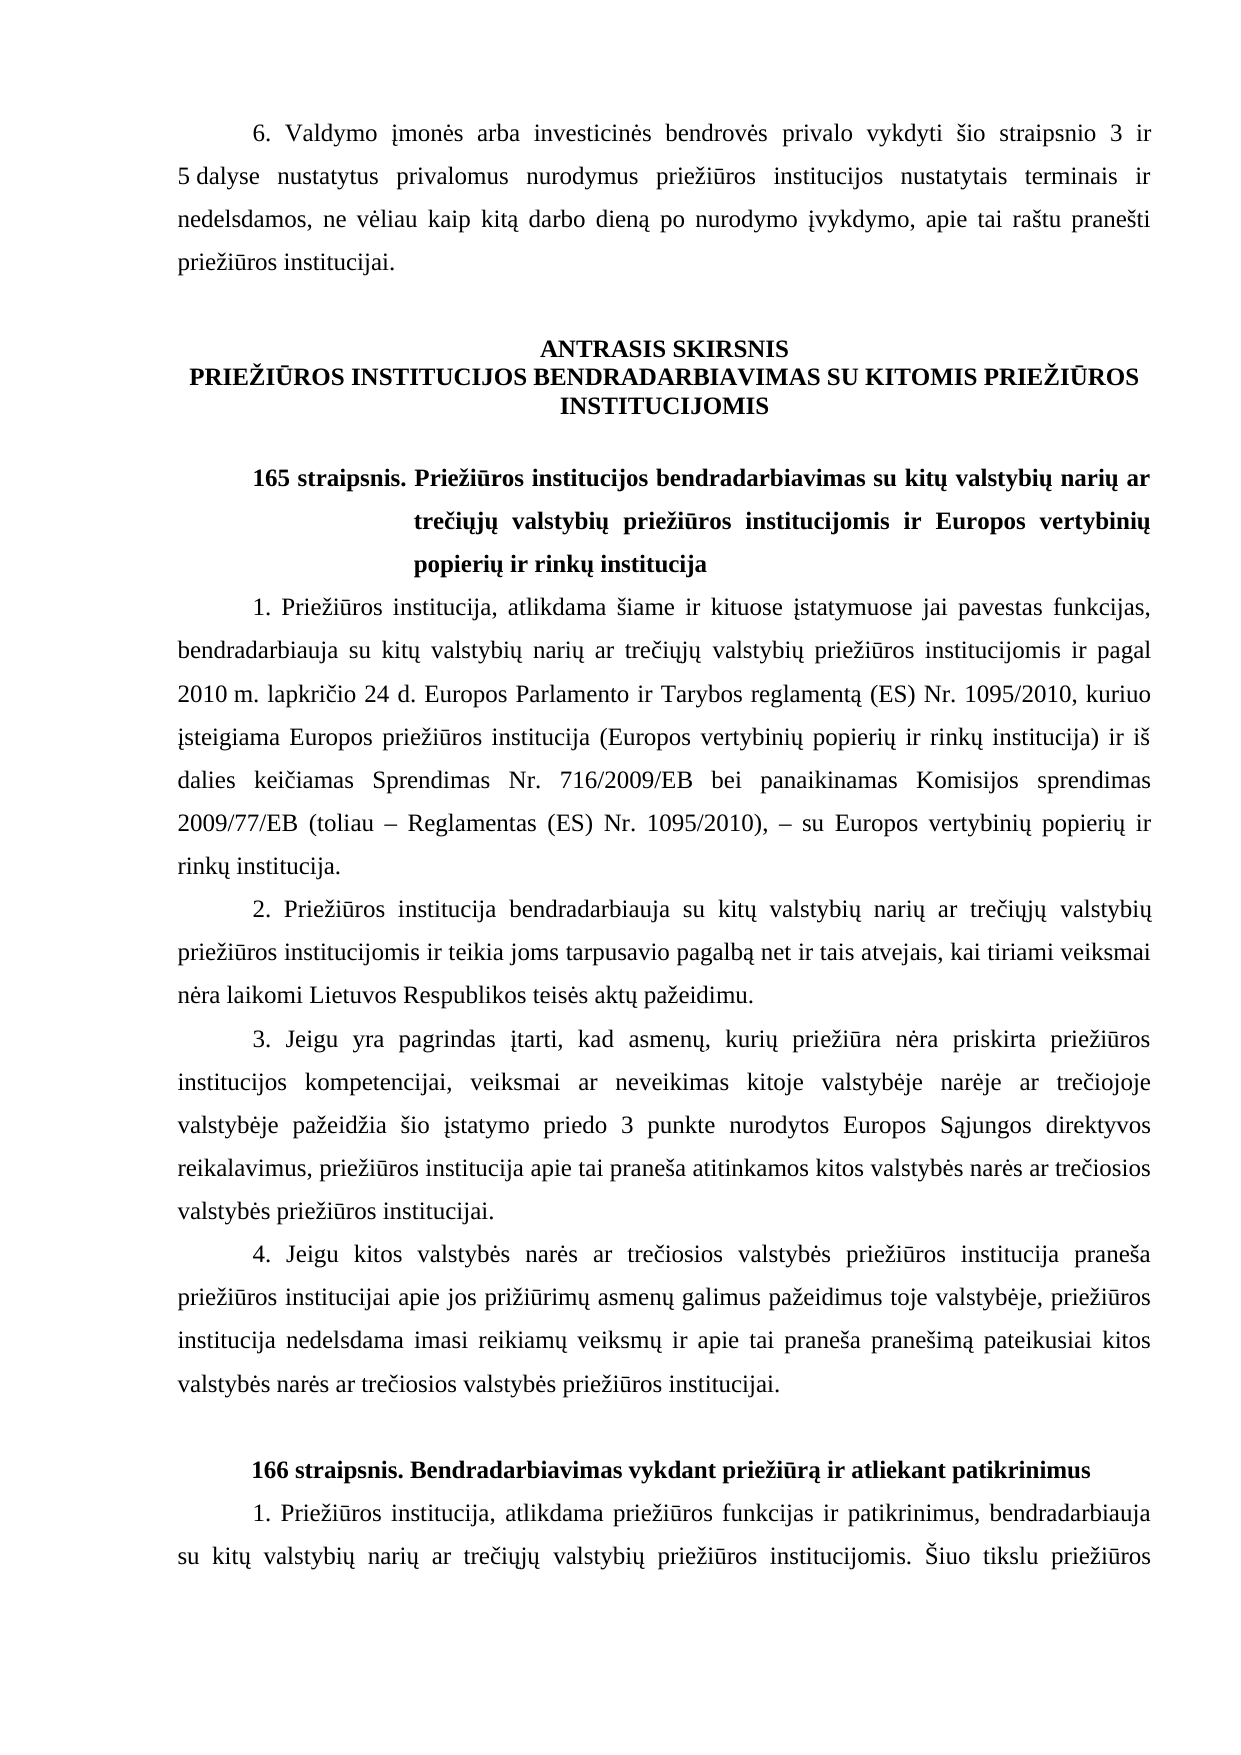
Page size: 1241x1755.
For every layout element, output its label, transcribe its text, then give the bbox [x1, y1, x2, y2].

text 3. Jeigu yra pagrindas įtarti, kad asmenų, kurių priežiūra nėra priskirta priežiūros institucijos kompetencijai, veiksmai ar neveikimas kitoje valstybėje narėje ar trečiojoje valstybėje pažeidžia šio įstatymo priedo 3 punkte nurodytos Europos Sąjungos direktyvos reikalavimus, priežiūros institucija apie tai praneša atitinkamos kitos valstybės narės ar trečiosios valstybės priežiūros institucijai. [177, 1024, 1152, 1225]
text 2. Priežiūros institucija bendradarbiauja su kitų valstybių narių ar trečiųjų valstybių priežiūros institucijomis ir teikia joms tarpusavio pagalbą net ir tais atvejais, kai tiriami veiksmai nėra laikomi Lietuvos Respublikos teisės aktų pažeidimu. [177, 894, 1152, 1009]
text 165 straipsnis. Priežiūros institucijos bendradarbiavimas su kitų valstybių narių ar trečiųjų valstybių priežiūros institucijomis ir Europos vertybinių popierių ir rinkų institucija [252, 463, 1152, 578]
text ANTRASIS SKIRSNIS [177, 334, 1152, 362]
text PRIEŽIŪROS INSTITUCIJOS BENDRADARBIAVIMAS SU KITOMIS PRIEŽIŪROS INSTITUCIJOMIS [177, 362, 1152, 420]
text 1. Priežiūros institucija, atlikdama priežiūros funkcijas ir patikrinimus, bendradarbiauja su kitų valstybių narių ar trečiųjų valstybių priežiūros institucijomis. Šiuo tikslu priežiūros [177, 1498, 1152, 1570]
text 1. Priežiūros institucija, atlikdama šiame ir kituose įstatymuose jai pavestas funkcijas, bendradarbiauja su kitų valstybių narių ar trečiųjų valstybių priežiūros institucijomis ir pagal 2010 m. lapkričio 24 d. Europos Parlamento ir Tarybos reglamentą (ES) Nr. 1095/2010, kuriuo įsteigiama Europos priežiūros institucija (Europos vertybinių popierių ir rinkų institucija) ir iš dalies keičiamas Sprendimas Nr. 716/2009/EB bei panaikinamas Komisijos sprendimas 2009/77/EB (toliau – Reglamentas (ES) Nr. 1095/2010), – su Europos vertybinių popierių ir rinkų institucija. [177, 592, 1152, 880]
text 6. Valdymo įmonės arba investicinės bendrovės privalo vykdyti šio straipsnio 3 ir 5 dalyse nustatytus privalomus nurodymus priežiūros institucijos nustatytais terminais ir nedelsdamos, ne vėliau kaip kitą darbo dieną po nurodymo įvykdymo, apie tai raštu pranešti priežiūros institucijai. [177, 118, 1152, 276]
text 4. Jeigu kitos valstybės narės ar trečiosios valstybės priežiūros institucija praneša priežiūros institucijai apie jos prižiūrimų asmenų galimus pažeidimus toje valstybėje, priežiūros institucija nedelsdama imasi reikiamų veiksmų ir apie tai praneša pranešimą pateikusiai kitos valstybės narės ar trečiosios valstybės priežiūros institucijai. [177, 1239, 1152, 1397]
text 166 straipsnis. Bendradarbiavimas vykdant priežiūrą ir atliekant patikrinimus [251, 1455, 1152, 1484]
